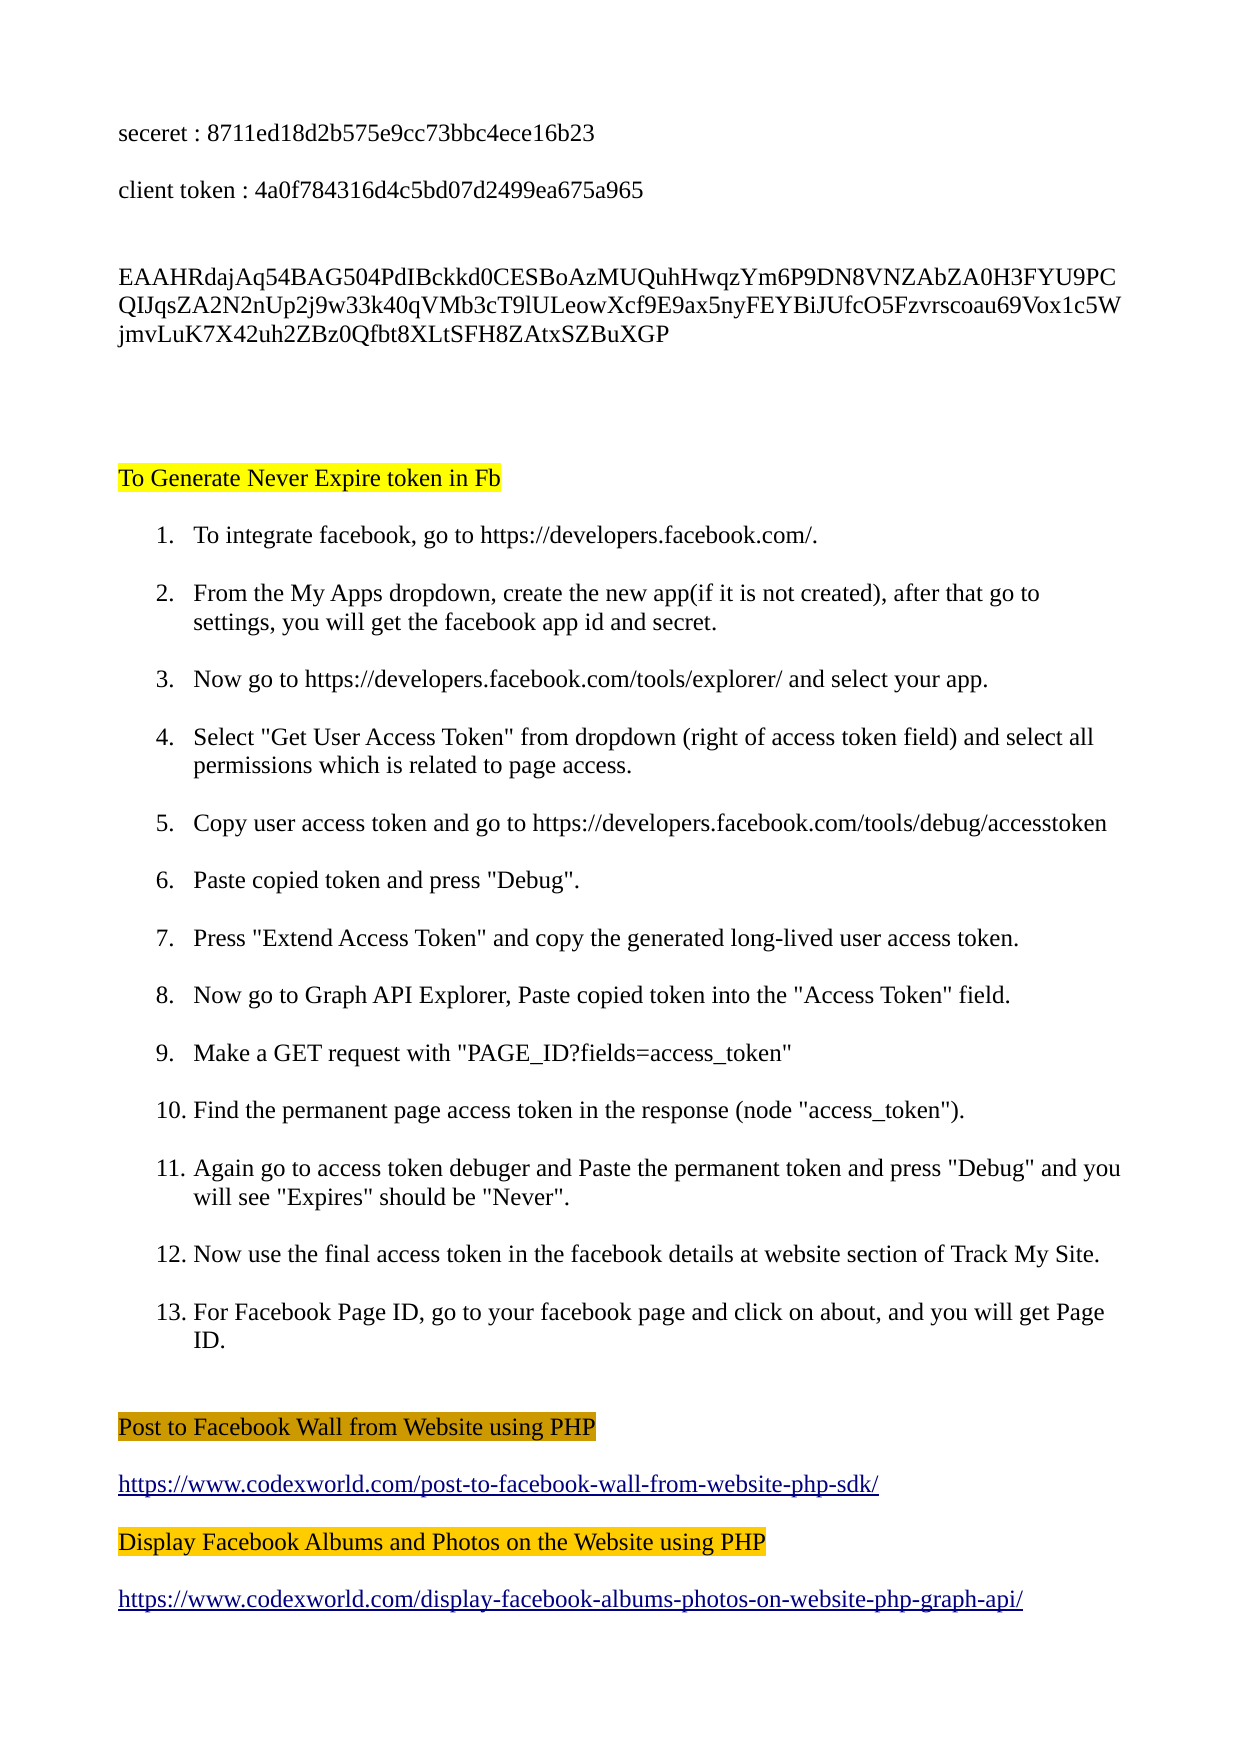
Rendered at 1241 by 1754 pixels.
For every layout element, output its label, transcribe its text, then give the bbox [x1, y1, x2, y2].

list Find the permanent page access token in the response (node "access_token"). [156, 1096, 1122, 1124]
list Now use the final access token in the facebook details at website section of Track My Site. [156, 1239, 1122, 1268]
list Now go to Graph API Explorer, Paste copied token into the "Access Token" field. [156, 981, 1122, 1009]
list Copy user access token and go to https://developers.facebook.com/tools/debug/accesstoken [156, 808, 1122, 837]
text https://www.codexworld.com/display-facebook-albums-photos-on-website-php-graph-api/ [118, 1584, 1122, 1613]
list For Facebook Page ID, go to your facebook page and click on about, and you will get Page ID. [156, 1297, 1122, 1354]
list Make a GET request with "PAGE_ID?fields=access_token" [156, 1038, 1122, 1067]
text Post to Facebook Wall from Website using PHP [118, 1412, 1122, 1441]
text EAAHRdajAq54BAG504PdIBckkd0CESBoAzMUQuhHwqzYm6P9DN8VNZAbZA0H3FYU9PCQIJqsZA2N2nUp2j9w33k40qVMb3cT9lULeowXcf9E9ax5nyFEYBiJUfcO5Fzvrscoau69Vox1c5WjmvLuK7X42uh2ZBz0Qfbt8XLtSFH8ZAtxSZBuXGP [118, 262, 1122, 348]
text To Generate Never Expire token in Fb [118, 463, 1122, 492]
text client token : 4a0f784316d4c5bd07d2499ea675a965 [118, 176, 1122, 204]
list Now go to https://developers.facebook.com/tools/explorer/ and select your app. [156, 664, 1122, 693]
text https://www.codexworld.com/post-to-facebook-wall-from-website-php-sdk/ [118, 1469, 1122, 1498]
list To integrate facebook, go to https://developers.facebook.com/. [156, 521, 1122, 549]
list Again go to access token debuger and Paste the permanent token and press "Debug" and you will see "Expires" should be "Never". [156, 1153, 1122, 1211]
list Select "Get User Access Token" from dropdown (right of access token field) and select all permissions which is related to page access. [156, 722, 1122, 779]
text Display Facebook Albums and Photos on the Website using PHP [118, 1527, 1122, 1556]
text seceret : 8711ed18d2b575e9cc73bbc4ece16b23 [118, 118, 1122, 147]
list Press "Extend Access Token" and copy the generated long-lived user access token. [156, 923, 1122, 952]
list From the My Apps dropdown, create the new app(if it is not created), after that go to settings, you will get the facebook app id and secret. [156, 578, 1122, 636]
list Paste copied token and press "Debug". [156, 866, 1122, 894]
